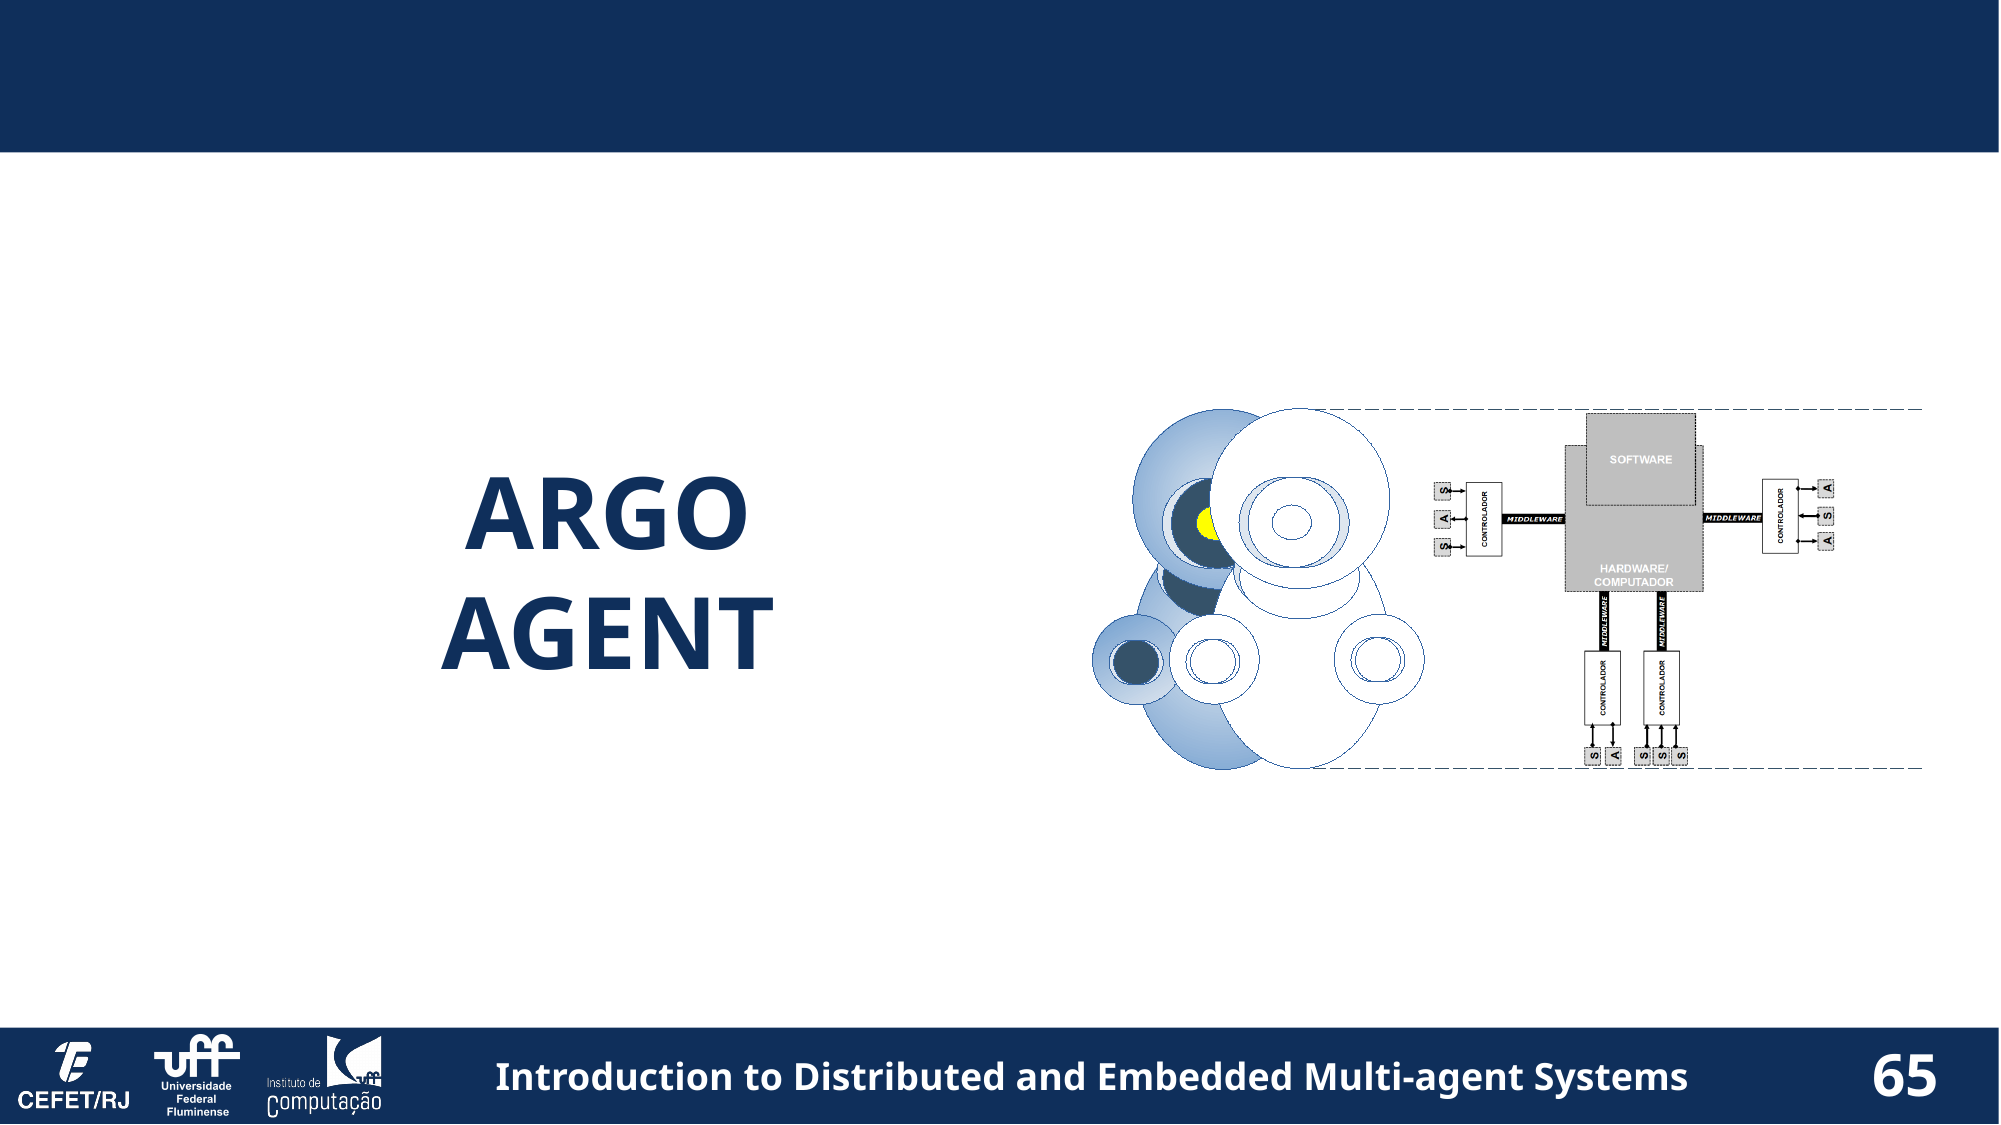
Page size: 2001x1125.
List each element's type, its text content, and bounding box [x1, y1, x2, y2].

picture [1428, 395, 1843, 774]
picture [265, 1033, 383, 1118]
picture [18, 1021, 129, 1125]
text_box ARGO AGENT [103, 441, 1115, 697]
text_box [1092, 408, 1425, 770]
picture [153, 1033, 241, 1121]
